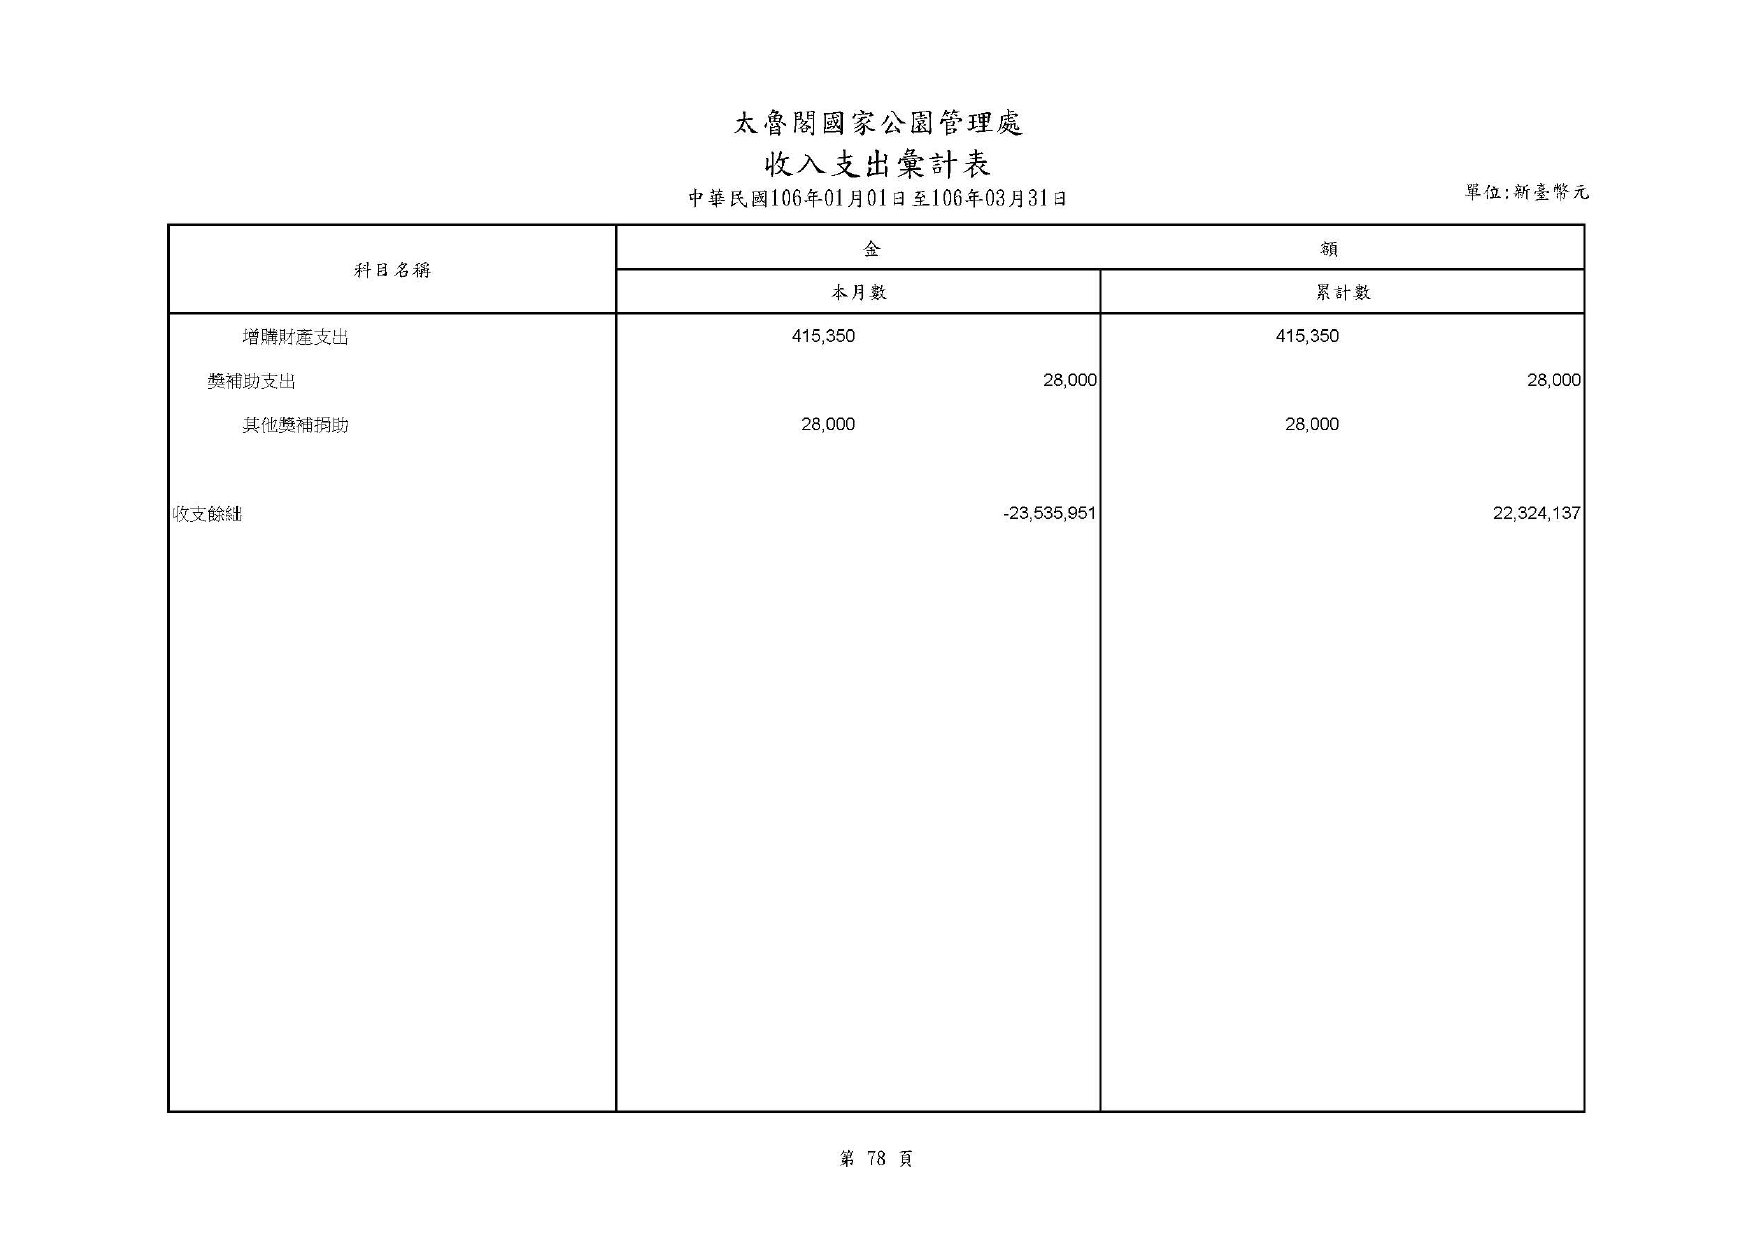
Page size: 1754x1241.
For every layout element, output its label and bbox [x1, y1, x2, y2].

picture [59, 59, 1695, 1216]
